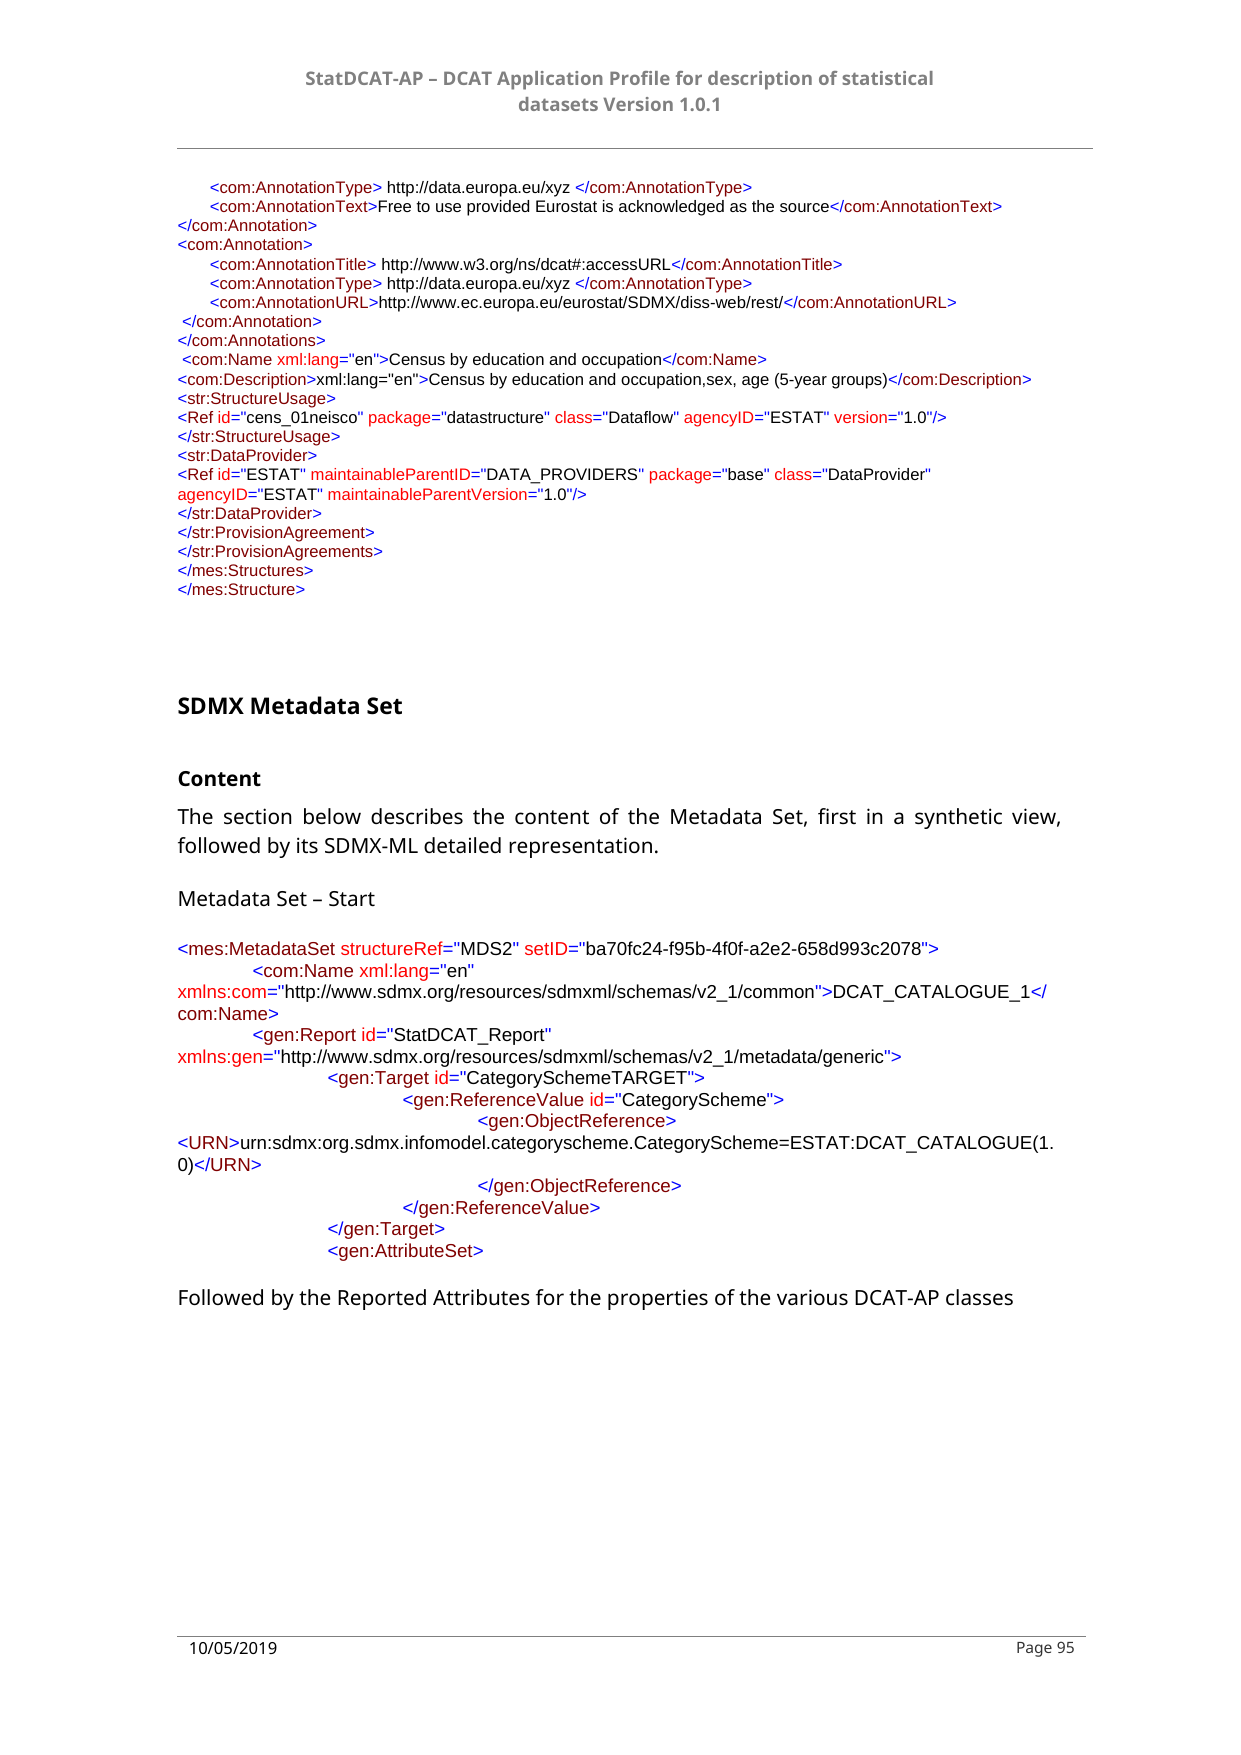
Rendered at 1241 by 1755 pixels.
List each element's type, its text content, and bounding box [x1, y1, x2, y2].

text <com:AnnotationURL>http://www.ec.europa.eu/eurostat/SDMX/diss-web/rest/</com:AnnotationURL> [177, 293, 1063, 312]
text The section below describes the content of the Metadata Set, first in a synthetic view, followed by its SDMX-ML detailed representation. [177, 802, 1063, 859]
text </str:DataProvider> [177, 503, 1063, 523]
text <gen:ObjectReference> [177, 1110, 1063, 1132]
text <gen:Target id="CategorySchemeTARGET"> [177, 1067, 1063, 1089]
text </mes:Structure> [177, 580, 1063, 599]
text </mes:Structures> [177, 561, 1063, 580]
text <com:Description>xml:lang="en">Census by education and occupation,sex, age (5-year groups)</com:Description> [177, 369, 1063, 388]
text </gen:ObjectReference> [177, 1175, 1063, 1197]
subtitle Content [177, 764, 1063, 792]
text <com:Name xml:lang="en">Census by education and occupation</com:Name> [177, 350, 1063, 369]
text <com:Annotation> [177, 235, 1063, 254]
text <gen:AttributeSet> [177, 1240, 1063, 1261]
text <str:DataProvider> [177, 446, 1063, 465]
text Followed by the Reported Attributes for the properties of the various DCAT-AP classes [177, 1283, 1063, 1311]
text </str:StructureUsage> [177, 427, 1063, 446]
text <mes:MetadataSet structureRef="MDS2" setID="ba70fc24-f95b-4f0f-a2e2-658d993c2078"> [177, 938, 1063, 959]
text Metadata Set – Start [177, 884, 1063, 913]
text </com:Annotation> [177, 216, 1063, 235]
text <URN>urn:sdmx:org.sdmx.infomodel.categoryscheme.CategoryScheme=ESTAT:DCAT_CATALOGUE(1.0)</URN> [177, 1132, 1063, 1175]
text <com:AnnotationText>Free to use provided Eurostat is acknowledged as the source</com:AnnotationText> [177, 197, 1063, 216]
text <com:AnnotationTitle> http://www.w3.org/ns/dcat#:accessURL</com:AnnotationTitle> [177, 254, 1063, 273]
text <Ref id="cens_01neisco" package="datastructure" class="Dataflow" agencyID="ESTAT" version="1.0"/> [177, 408, 1063, 427]
text <str:StructureUsage> [177, 388, 1063, 408]
text <gen:ReferenceValue id="CategoryScheme"> [177, 1089, 1063, 1110]
text </str:ProvisionAgreements> [177, 542, 1063, 561]
text </gen:ReferenceValue> [177, 1197, 1063, 1218]
text <com:AnnotationType> http://data.europa.eu/xyz </com:AnnotationType> [177, 178, 1063, 197]
text <com:AnnotationType> http://data.europa.eu/xyz </com:AnnotationType> [177, 273, 1063, 293]
text </com:Annotation> [177, 312, 1063, 331]
text </com:Annotations> [177, 331, 1063, 350]
text <Ref id="ESTAT" maintainableParentID="DATA_PROVIDERS" package="base" class="DataProvider" agencyID="ESTAT" maintainableParentVersion="1.0"/> [177, 465, 1063, 503]
text <com:Name xml:lang="en" xmlns:com="http://www.sdmx.org/resources/sdmxml/schemas/v2_1/common">DCAT_CATALOGUE_1</com:Name> [177, 959, 1063, 1024]
text </gen:Target> [177, 1218, 1063, 1240]
text </str:ProvisionAgreement> [177, 523, 1063, 542]
text <gen:Report id="StatDCAT_Report" xmlns:gen="http://www.sdmx.org/resources/sdmxml/schemas/v2_1/metadata/generic"> [177, 1024, 1063, 1067]
subtitle SDMX Metadata Set [177, 690, 1063, 721]
